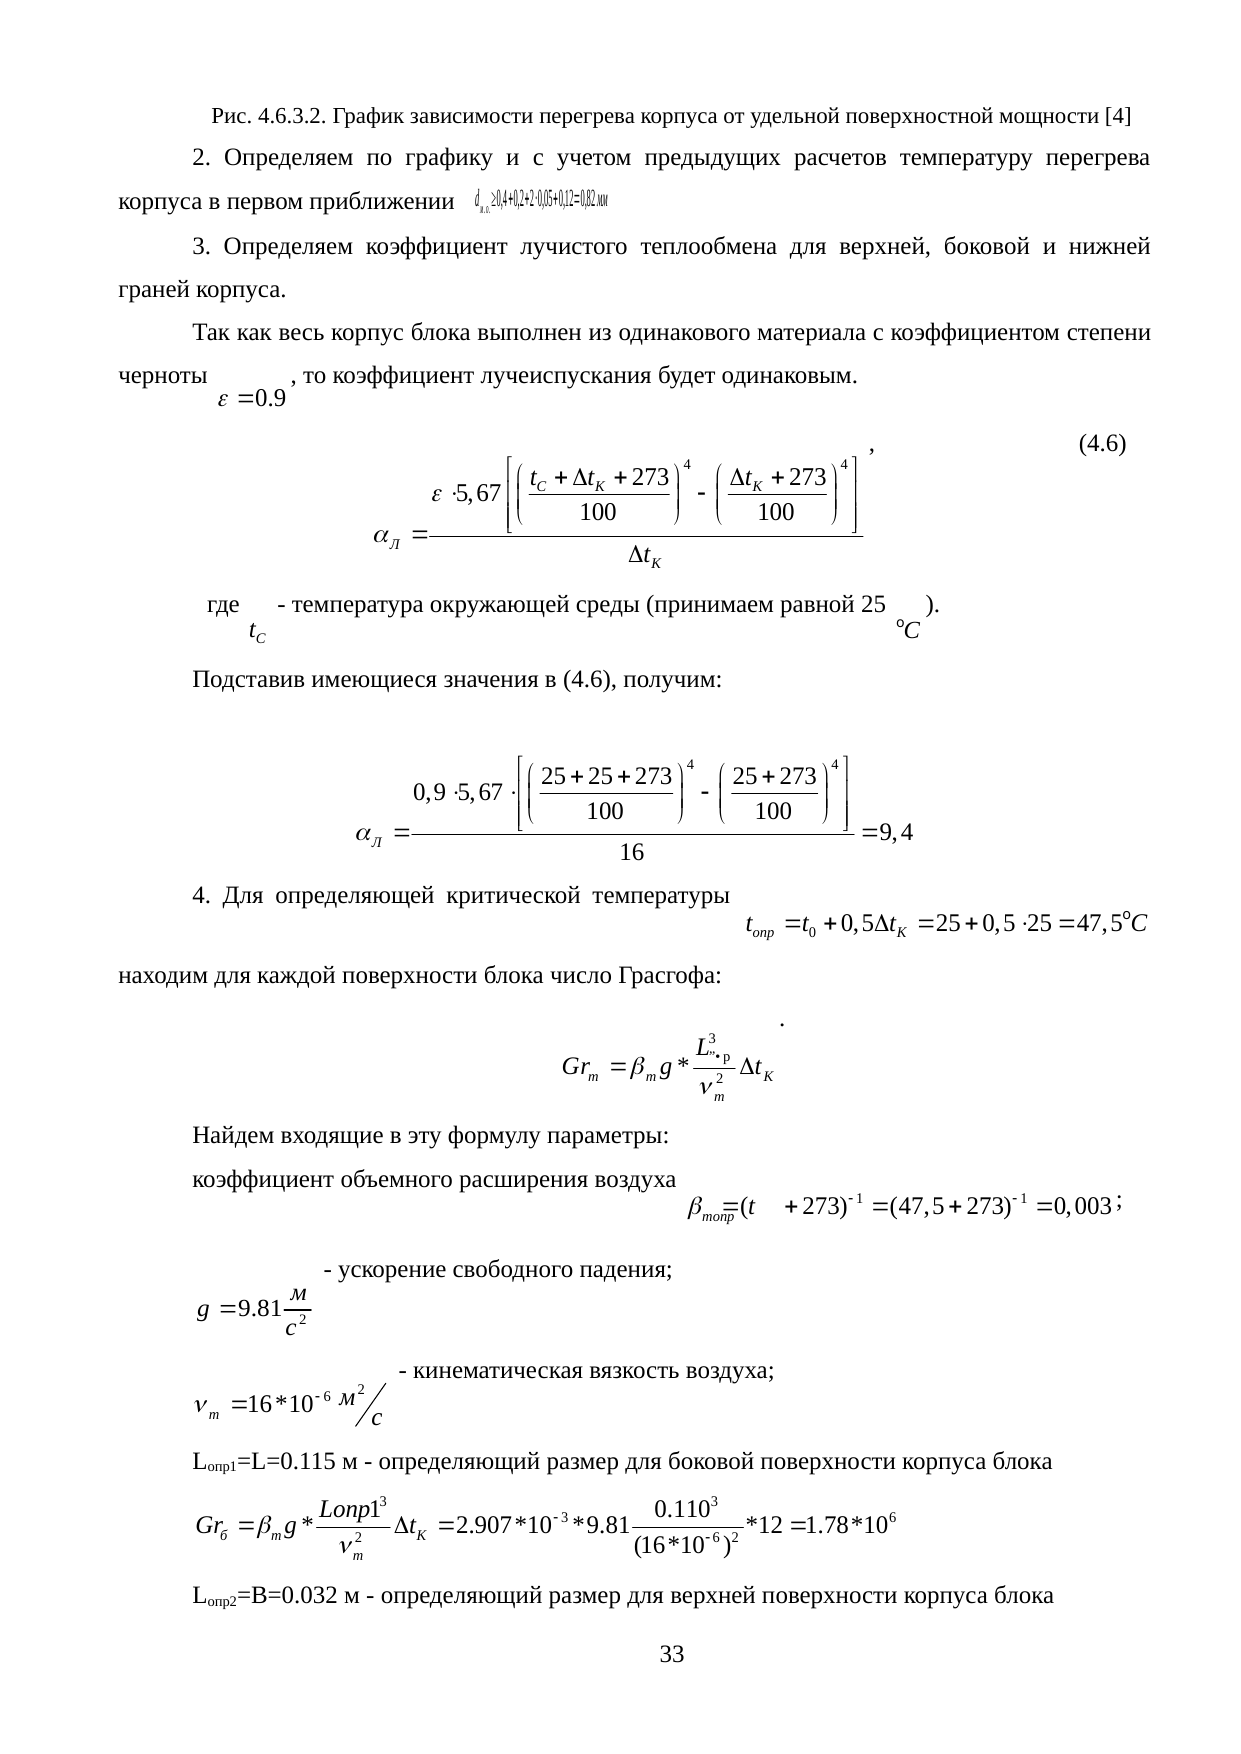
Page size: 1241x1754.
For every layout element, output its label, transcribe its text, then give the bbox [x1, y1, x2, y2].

text , (4.6) [118, 428, 1152, 574]
text Lопр1=L=0.115 м - определяющий размер для боковой поверхности корпуса блока [118, 1446, 1152, 1475]
text Lопр2=B=0.032 м - определяющий размер для верхней поверхности корпуса блока [118, 1580, 1152, 1609]
text 3. Определяем коэффициент лучистого теплообмена для верхней, боковой и нижней граней корпуса. [118, 231, 1152, 303]
text 4. Для определяющей критической температуры находим для каждой поверхности блока число Грасгофа: [118, 880, 1152, 989]
text - кинематическая вязкость воздуха; [118, 1355, 1152, 1432]
text коэффициент объемного расширения воздуха ; [118, 1164, 1152, 1229]
text 2. Определяем по графику и с учетом предыдущих расчетов температуру перегрева корпуса в первом приближении [118, 142, 1152, 216]
text Рис. 4.6.3.2. График зависимости перегрева корпуса от удельной поверхностной мощности [4] [118, 102, 1152, 129]
text Найдем входящие в эту формулу параметры: [118, 1121, 1152, 1149]
text - ускорение свободного падения; [118, 1254, 1152, 1341]
text Так как весь корпус блока выполнен из одинакового материала с коэффициентом степени черноты , то коэффициент лучеиспускания будет одинаковым. [118, 317, 1152, 413]
text Подставив имеющиеся значения в (4.6), получим: [118, 664, 1152, 693]
text где - температура окружающей среды (принимаем равной 25 ). [118, 589, 1152, 649]
text . [118, 1003, 1152, 1106]
